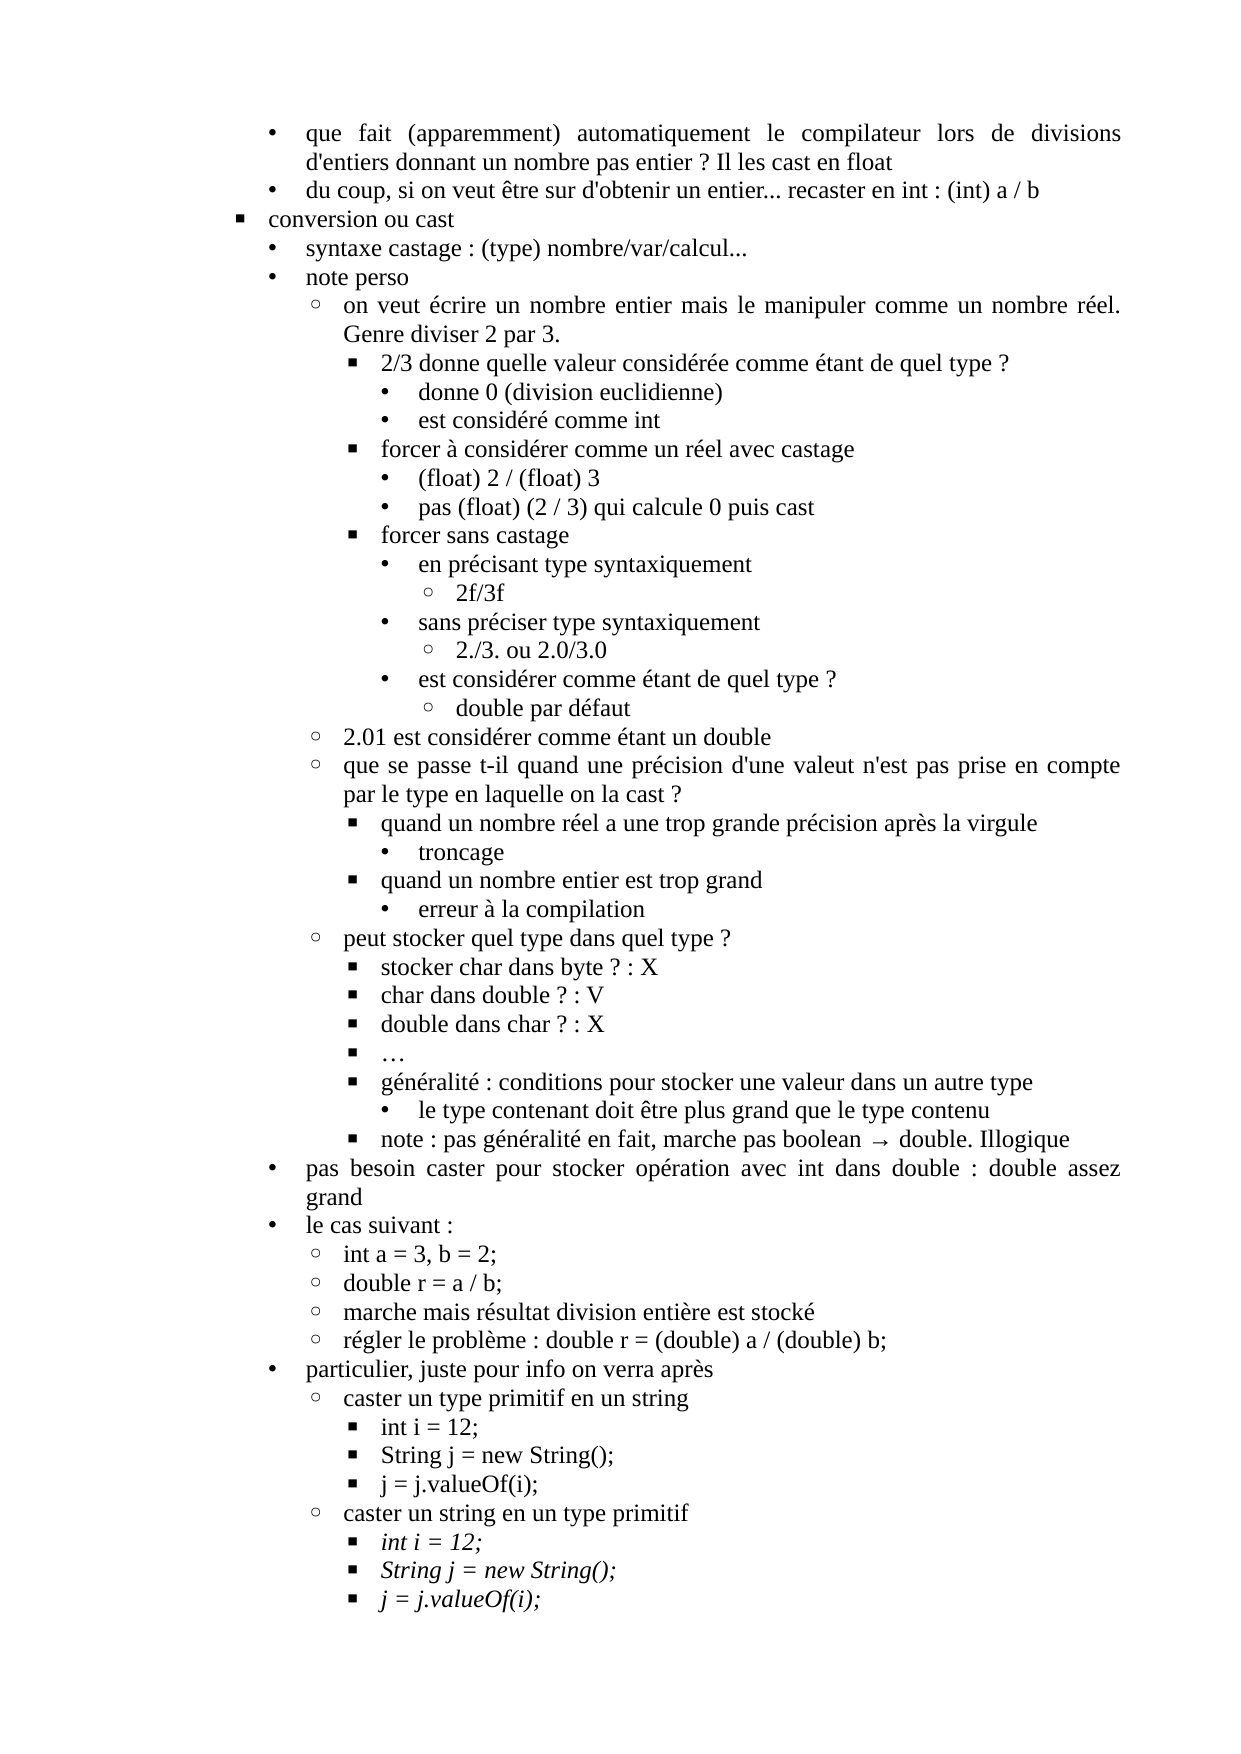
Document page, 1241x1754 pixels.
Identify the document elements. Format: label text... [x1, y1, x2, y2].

list note perso [268, 262, 1122, 291]
list quand un nombre entier est trop grand [343, 866, 1122, 894]
list du coup, si on veut être sur d'obtenir un entier... recaster en int : (int) a / b [268, 176, 1122, 204]
list le cas suivant : [268, 1211, 1122, 1239]
list 2f/3f [418, 578, 1122, 607]
list le type contenant doit être plus grand que le type contenu [381, 1096, 1122, 1124]
list 2./3. ou 2.0/3.0 [418, 636, 1122, 664]
list erreur à la compilation [381, 894, 1122, 923]
list est considéré comme int [381, 406, 1122, 434]
list forcer à considérer comme un réel avec castage [343, 434, 1122, 463]
list on veut écrire un nombre entier mais le manipuler comme un nombre réel. Genre diviser 2 par 3. [306, 291, 1122, 348]
list j = j.valueOf(i); [343, 1469, 1122, 1498]
list double par défaut [418, 693, 1122, 722]
list (float) 2 / (float) 3 [381, 463, 1122, 492]
list régler le problème : double r = (double) a / (double) b; [306, 1326, 1122, 1354]
list généralité : conditions pour stocker une valeur dans un autre type [343, 1067, 1122, 1096]
list conversion ou cast [231, 204, 1122, 233]
list int i = 12; [343, 1412, 1122, 1441]
list pas (float) (2 / 3) qui calcule 0 puis cast [381, 492, 1122, 521]
list peut stocker quel type dans quel type ? [306, 923, 1122, 952]
list int a = 3, b = 2; [306, 1239, 1122, 1268]
list troncage [381, 837, 1122, 866]
list quand un nombre réel a une trop grande précision après la virgule [343, 808, 1122, 837]
list marche mais résultat division entière est stocké [306, 1297, 1122, 1326]
list pas besoin caster pour stocker opération avec int dans double : double assez grand [268, 1153, 1122, 1211]
list forcer sans castage [343, 521, 1122, 549]
list 2/3 donne quelle valeur considérée comme étant de quel type ? [343, 348, 1122, 377]
list char dans double ? : V [343, 981, 1122, 1009]
list sans préciser type syntaxiquement [381, 607, 1122, 636]
list caster un string en un type primitif [306, 1498, 1122, 1527]
list que fait (apparemment) automatiquement le compilateur lors de divisions d'entiers donnant un nombre pas entier ? Il les cast en float [268, 118, 1122, 176]
list particulier, juste pour info on verra après [268, 1354, 1122, 1383]
list syntaxe castage : (type) nombre/var/calcul... [268, 233, 1122, 262]
list que se passe t-il quand une précision d'une valeut n'est pas prise en compte par le type en laquelle on la cast ? [306, 751, 1122, 808]
list caster un type primitif en un string [306, 1383, 1122, 1412]
list double dans char ? : X [343, 1009, 1122, 1038]
list String j = new String(); [343, 1441, 1122, 1469]
list note : pas généralité en fait, marche pas boolean → double. Illogique [343, 1124, 1122, 1153]
list String j = new String(); [343, 1556, 1122, 1584]
list … [343, 1038, 1122, 1067]
list j = j.valueOf(i); [343, 1584, 1122, 1613]
list est considérer comme étant de quel type ? [381, 664, 1122, 693]
list 2.01 est considérer comme étant un double [306, 722, 1122, 751]
list donne 0 (division euclidienne) [381, 377, 1122, 406]
list stocker char dans byte ? : X [343, 952, 1122, 981]
list en précisant type syntaxiquement [381, 549, 1122, 578]
list int i = 12; [343, 1527, 1122, 1556]
list double r = a / b; [306, 1268, 1122, 1297]
